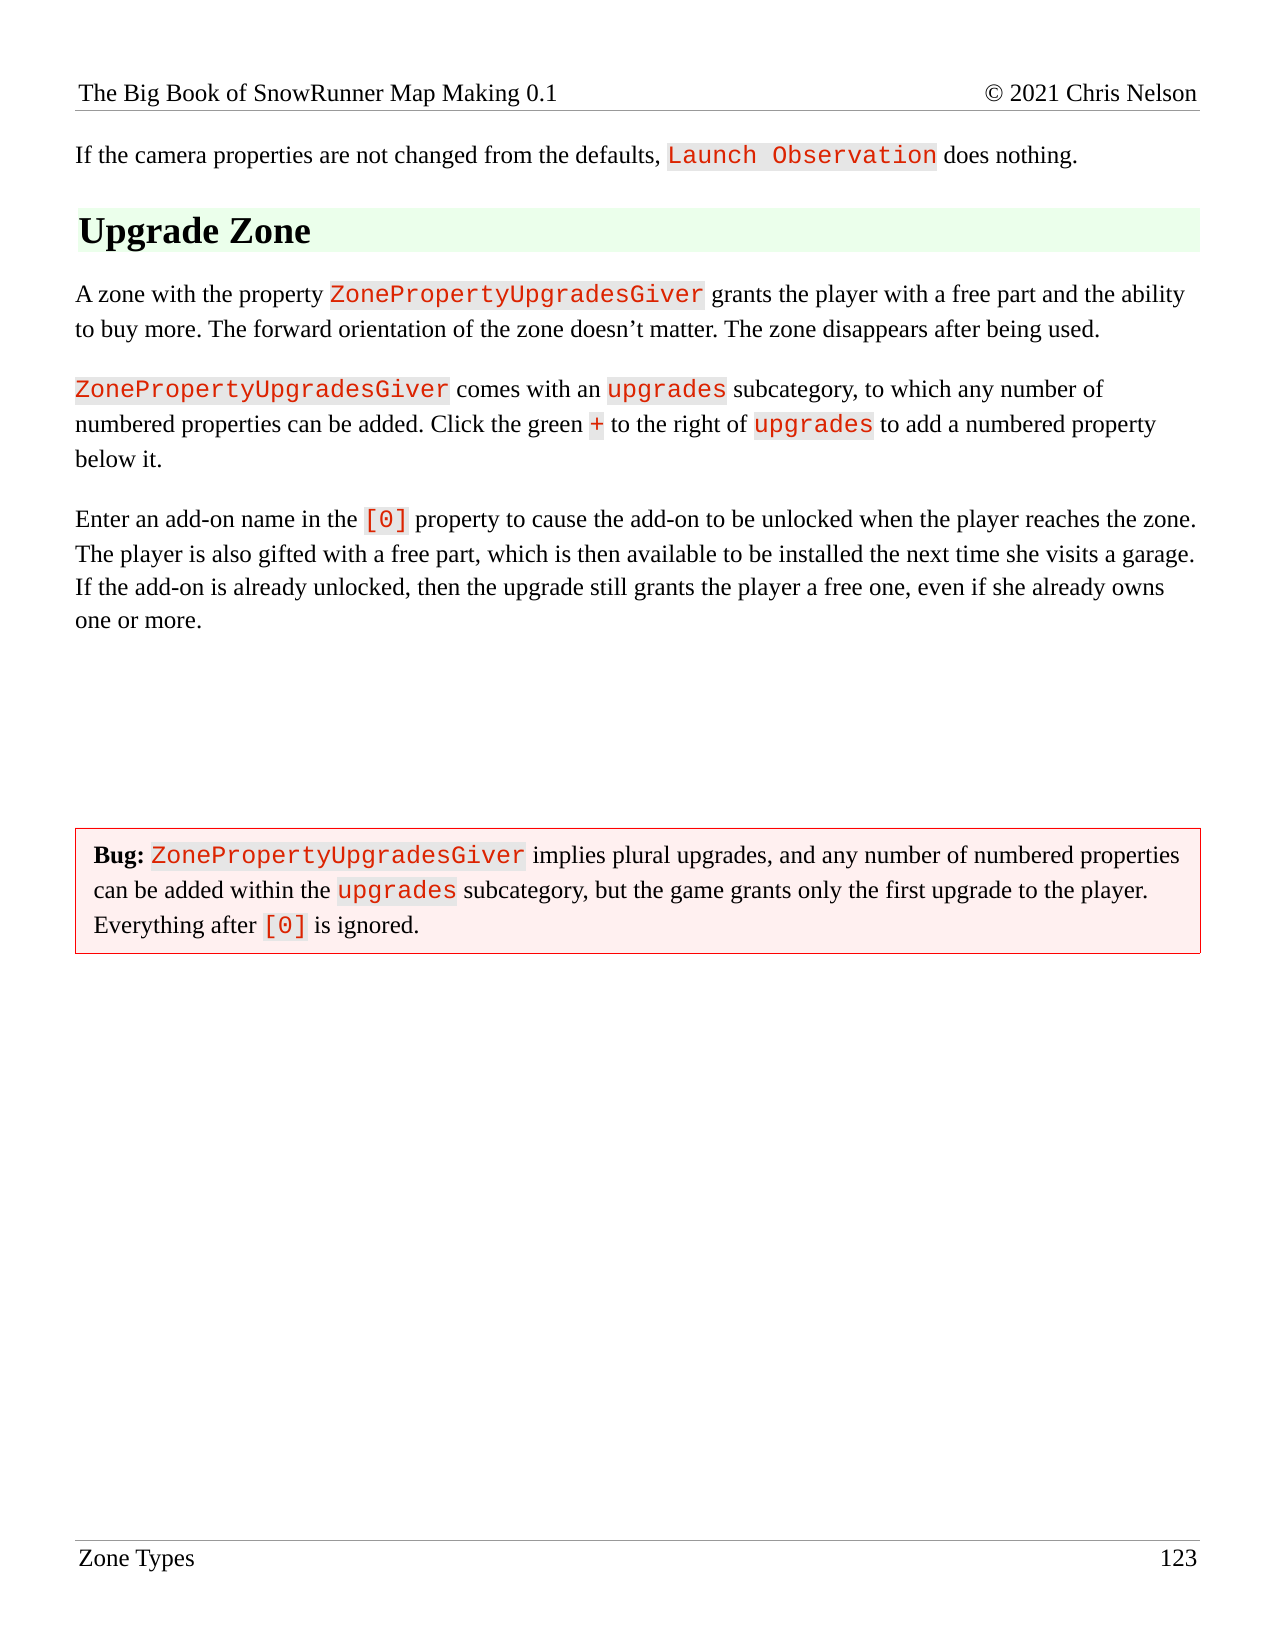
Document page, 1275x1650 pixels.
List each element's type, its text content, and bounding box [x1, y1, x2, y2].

text ZonePropertyUpgradesGiver comes with an upgrades subcategory, to which any number of numbered properties can be added. Click the green + to the right of upgrades to add a numbered property below it. [75, 374, 1200, 473]
text A zone with the property ZonePropertyUpgradesGiver grants the player with a free part and the ability to buy more. The forward orientation of the zone doesn’t matter. The zone disappears after being used. [75, 279, 1200, 343]
list ZonePropertyUpgradesGiver implies plural upgrades, and any number of numbered properties can be added within the upgrades subcategory, but the game grants only the first upgrade to the player. Everything after [0] is ignored. [76, 829, 1200, 953]
subtitle Upgrade Zone [78, 208, 1200, 252]
text Enter an add-on name in the [0] property to cause the add-on to be unlocked when the player reaches the zone. The player is also gifted with a free part, which is then available to be installed the next time she visits a garage. If the add-on is already unlocked, then the upgrade still grants the player a free one, even if she already owns one or more. [75, 504, 1200, 634]
text If the camera properties are not changed from the defaults, Launch Observation does nothing. [75, 140, 1200, 171]
